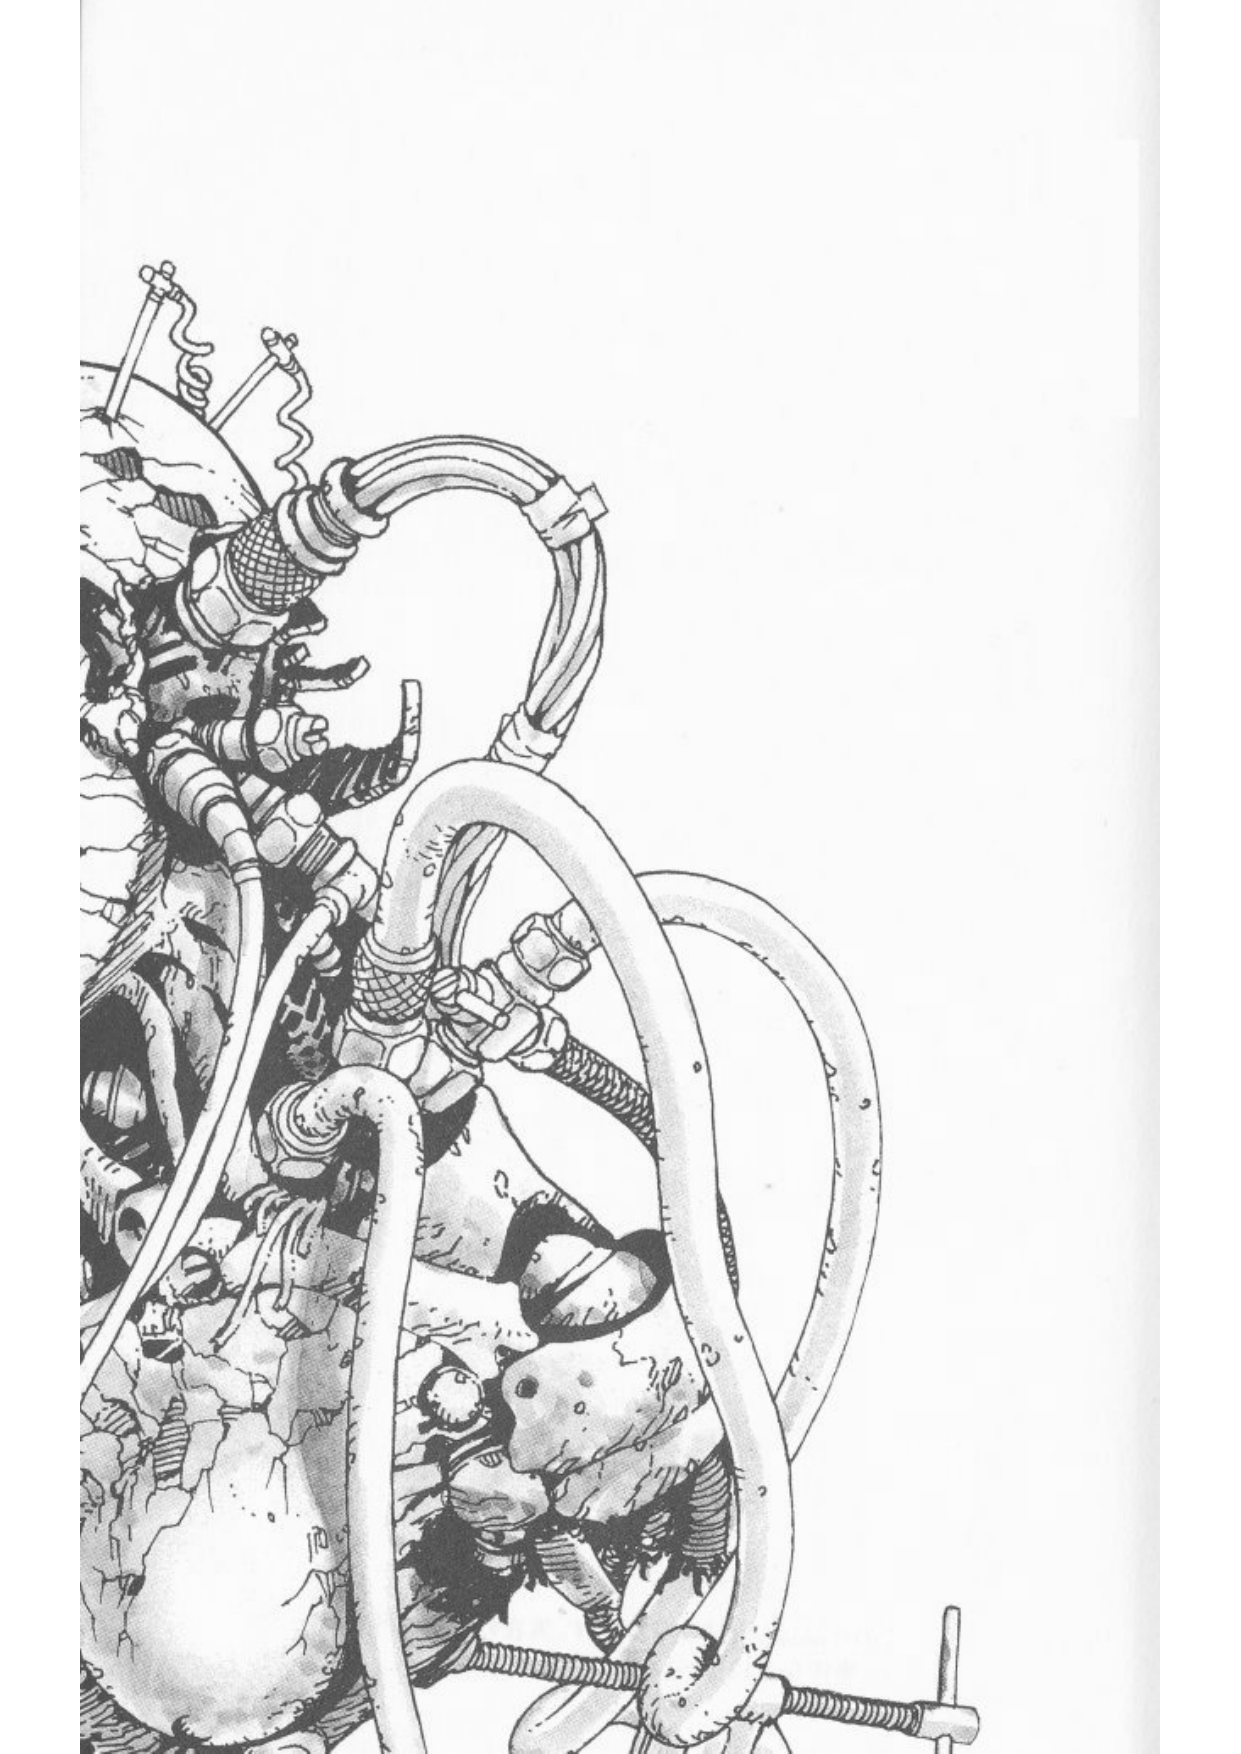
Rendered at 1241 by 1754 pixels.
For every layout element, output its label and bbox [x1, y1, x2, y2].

picture [80, 0, 1160, 1754]
